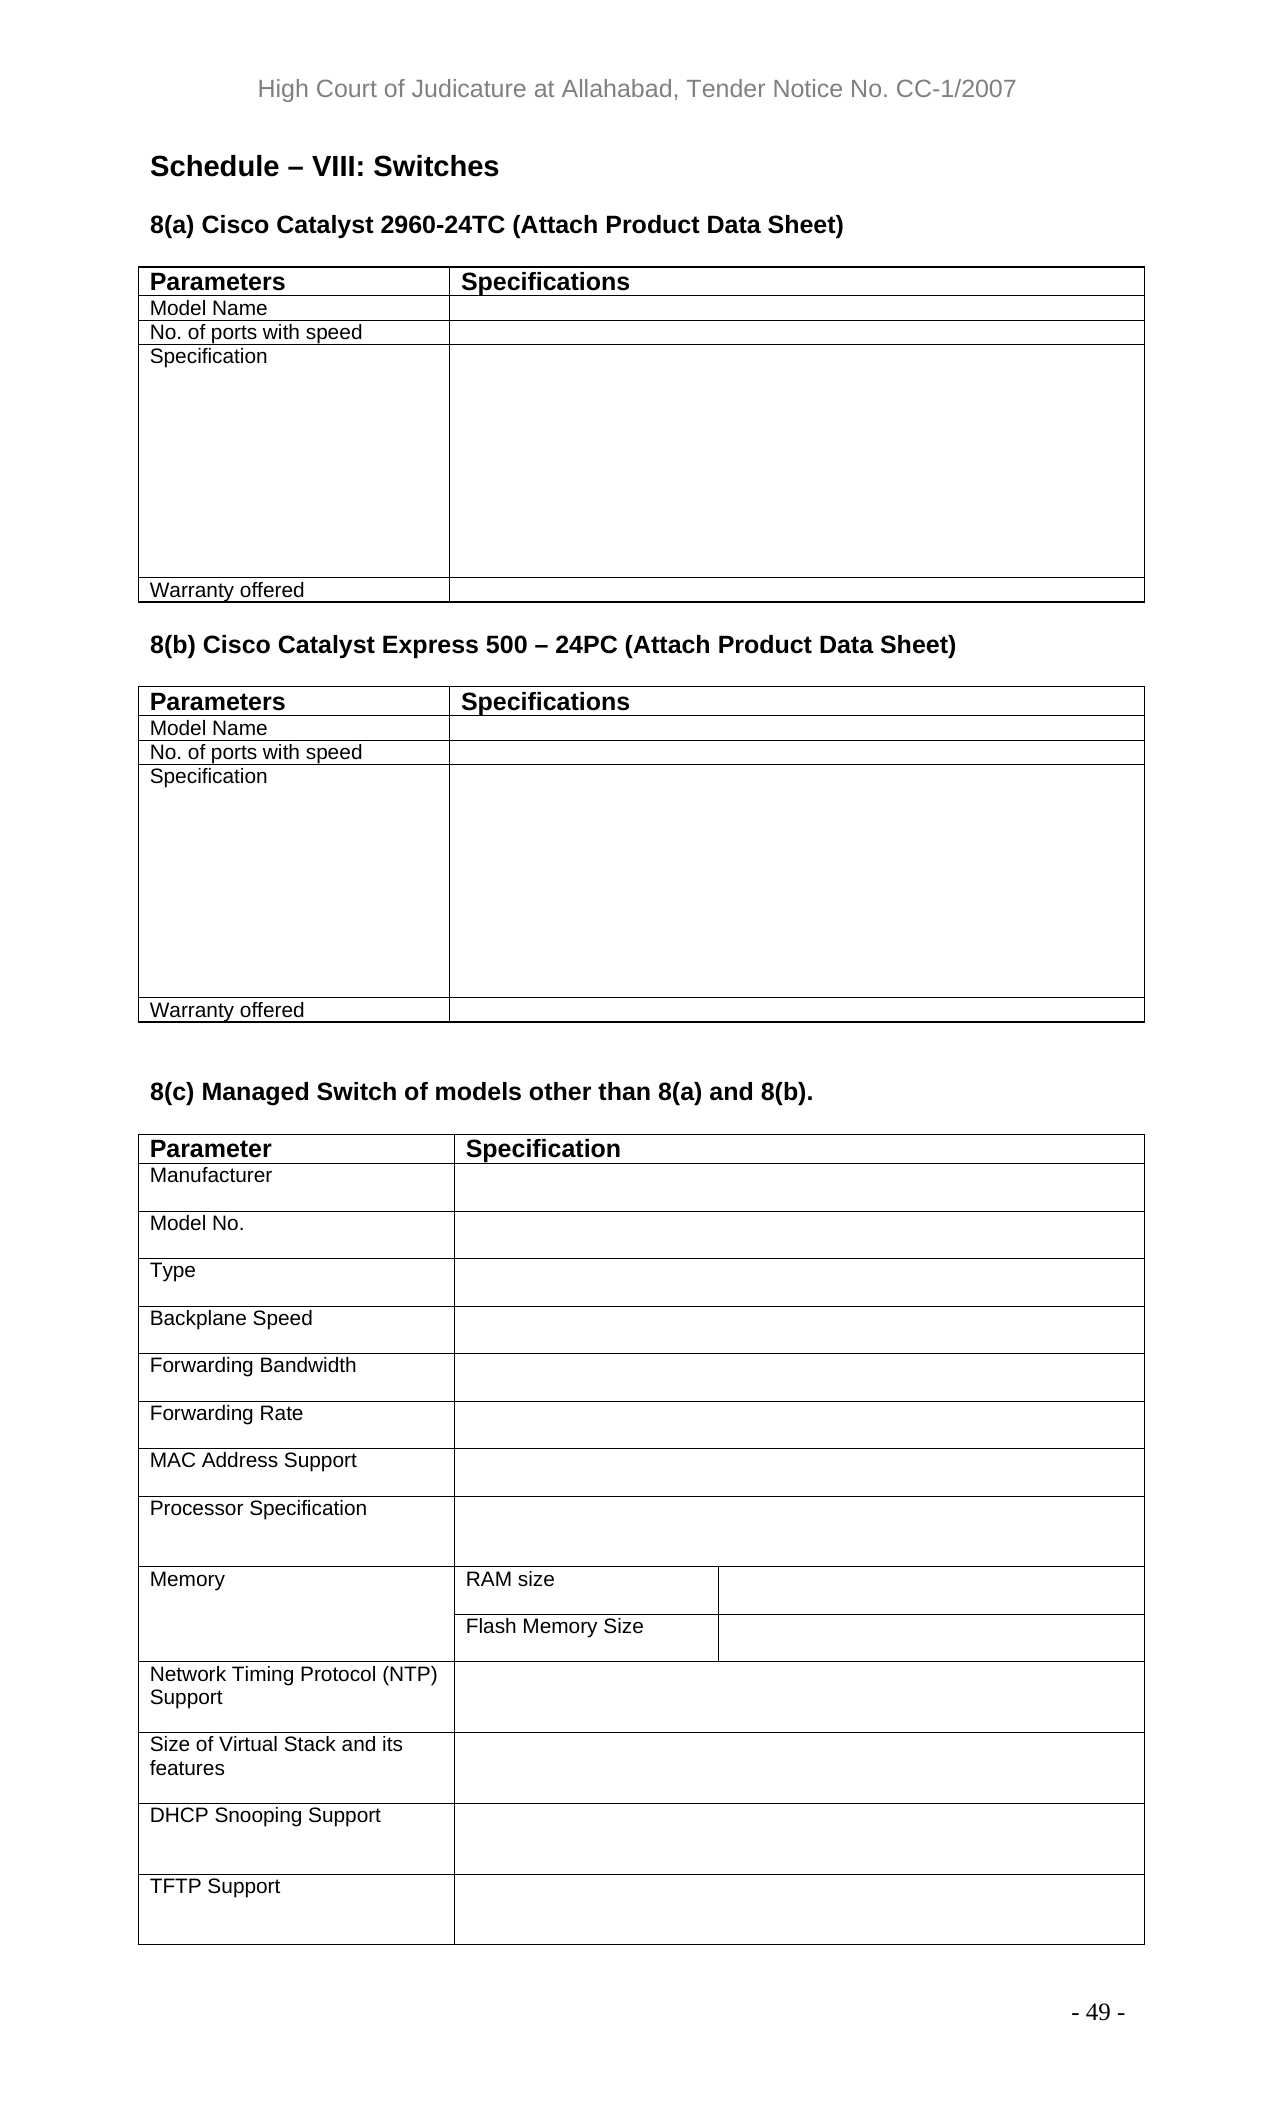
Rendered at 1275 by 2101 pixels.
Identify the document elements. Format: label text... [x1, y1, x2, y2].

text 8(c) Managed Switch of models other than 8(a) and 8(b). [150, 1078, 1125, 1106]
table_cell [455, 1354, 1144, 1401]
table_cell [450, 765, 1144, 997]
table_cell No. of ports with speed [139, 741, 449, 764]
table_cell Processor Specification [139, 1497, 454, 1566]
table_header Parameters [139, 687, 449, 715]
table_cell [455, 1733, 1144, 1803]
table_cell Model Name [139, 296, 449, 319]
table_cell DHCP Snooping Support [139, 1804, 454, 1873]
table_cell Model Name [139, 716, 449, 739]
table_cell Warranty offered [139, 998, 449, 1021]
text 8(a) Cisco Catalyst 2960-24TC (Attach Product Data Sheet) [150, 211, 1125, 238]
table_cell [450, 345, 1144, 577]
table_header Specifications [450, 268, 1144, 295]
table_cell Specification [139, 345, 449, 577]
table_cell No. of ports with speed [139, 321, 449, 344]
table_cell TFTP Support [139, 1875, 454, 1944]
table_cell Memory [139, 1567, 454, 1661]
table_cell [455, 1259, 1144, 1306]
table_cell [455, 1164, 1144, 1211]
table_cell Type [139, 1259, 454, 1306]
table_cell Network Timing Protocol (NTP) Support [139, 1662, 454, 1732]
table_cell [450, 998, 1144, 1021]
table_cell Forwarding Rate [139, 1402, 454, 1448]
table_cell [450, 578, 1144, 601]
table_cell Forwarding Bandwidth [139, 1354, 454, 1401]
table_cell [450, 741, 1144, 764]
table_cell [450, 716, 1144, 739]
table_cell Backplane Speed [139, 1307, 454, 1353]
table_cell Size of Virtual Stack and its features [139, 1733, 454, 1803]
table_header Parameters [139, 268, 449, 295]
table_cell [455, 1212, 1144, 1258]
table_cell [455, 1449, 1144, 1496]
table_cell Specification [139, 765, 449, 997]
table_cell Flash Memory Size [455, 1615, 718, 1661]
text Schedule – VIII: Switches [150, 150, 1125, 183]
table_cell [455, 1307, 1144, 1353]
table_cell [455, 1804, 1144, 1873]
table_cell [450, 321, 1144, 344]
table_cell [455, 1662, 1144, 1732]
table_cell Model No. [139, 1212, 454, 1258]
table_cell [450, 296, 1144, 319]
table_cell Warranty offered [139, 578, 449, 601]
text 8(b) Cisco Catalyst Express 500 – 24PC (Attach Product Data Sheet) [150, 630, 1125, 658]
table_cell [455, 1875, 1144, 1944]
table_cell MAC Address Support [139, 1449, 454, 1496]
table_header RAM size [455, 1567, 718, 1614]
table_header Specification [455, 1135, 1144, 1163]
table_cell [719, 1615, 1144, 1661]
table_cell [455, 1497, 1144, 1566]
table_header Specifications [450, 687, 1144, 715]
table_header [719, 1567, 1144, 1614]
table_cell Manufacturer [139, 1164, 454, 1211]
table_header Parameter [139, 1135, 454, 1163]
table_cell [455, 1402, 1144, 1448]
